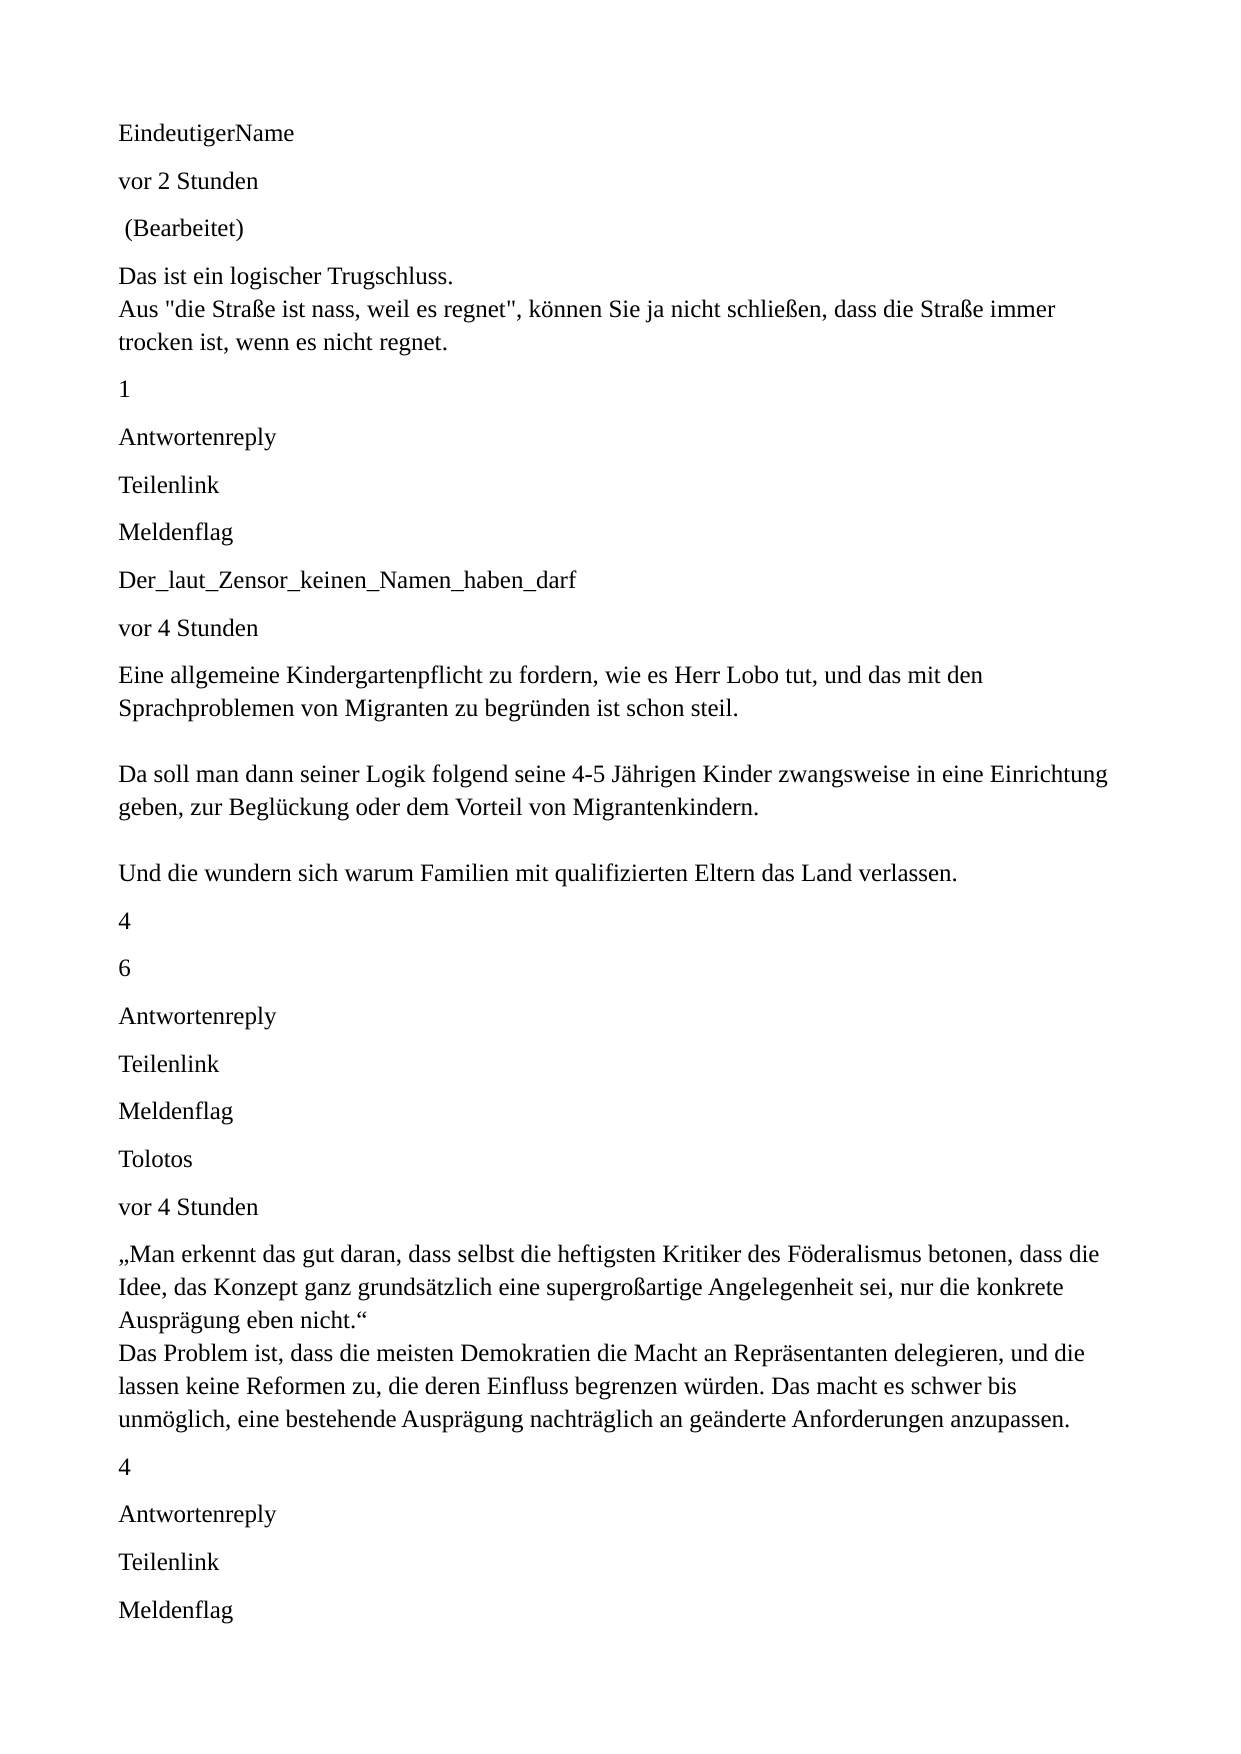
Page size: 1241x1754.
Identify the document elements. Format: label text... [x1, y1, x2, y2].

text Teilenlink [118, 1547, 1122, 1576]
text Meldenflag [118, 1096, 1122, 1125]
text „Man erkennt das gut daran, dass selbst die heftigsten Kritiker des Föderalismus betonen, dass die Idee, das Konzept ganz grundsätzlich eine supergroßartige Angelegenheit sei, nur die konkrete Ausprägung eben nicht.“ Das Problem ist, dass die meisten Demokratien die Macht an Repräsentanten delegieren, und die lassen keine Reformen zu, die deren Einfluss begrenzen würden. Das macht es schwer bis unmöglich, eine bestehende Ausprägung nachträglich an geänderte Anforderungen anzupassen. [118, 1239, 1122, 1433]
text 1 [118, 374, 1122, 403]
text Meldenflag [118, 517, 1122, 546]
text Das ist ein logischer Trugschluss. Aus "die Straße ist nass, weil es regnet", können Sie ja nicht schließen, dass die Straße immer trocken ist, wenn es nicht regnet. [118, 261, 1122, 356]
text Eine allgemeine Kindergartenpflicht zu fordern, wie es Herr Lobo tut, und das mit den Sprachproblemen von Migranten zu begründen ist schon steil. Da soll man dann seiner Logik folgend seine 4-5 Jährigen Kinder zwangsweise in eine Einrichtung geben, zur Beglückung oder dem Vorteil von Migrantenkindern. Und die wundern sich warum Familien mit qualifizierten Eltern das Land verlassen. [118, 660, 1122, 887]
text Teilenlink [118, 1049, 1122, 1077]
text 4 [118, 906, 1122, 935]
text Teilenlink [118, 470, 1122, 498]
text vor 4 Stunden [118, 613, 1122, 641]
text 6 [118, 953, 1122, 982]
text Antwortenreply [118, 1001, 1122, 1030]
text EindeutigerName [118, 118, 1122, 147]
text (Bearbeitet) [118, 213, 1122, 242]
text 4 [118, 1452, 1122, 1481]
text Meldenflag [118, 1595, 1122, 1623]
text Antwortenreply [118, 1499, 1122, 1528]
text Tolotos [118, 1144, 1122, 1173]
text vor 2 Stunden [118, 166, 1122, 194]
text Der_laut_Zensor_keinen_Namen_haben_darf [118, 565, 1122, 594]
text vor 4 Stunden [118, 1192, 1122, 1220]
text Antwortenreply [118, 422, 1122, 451]
